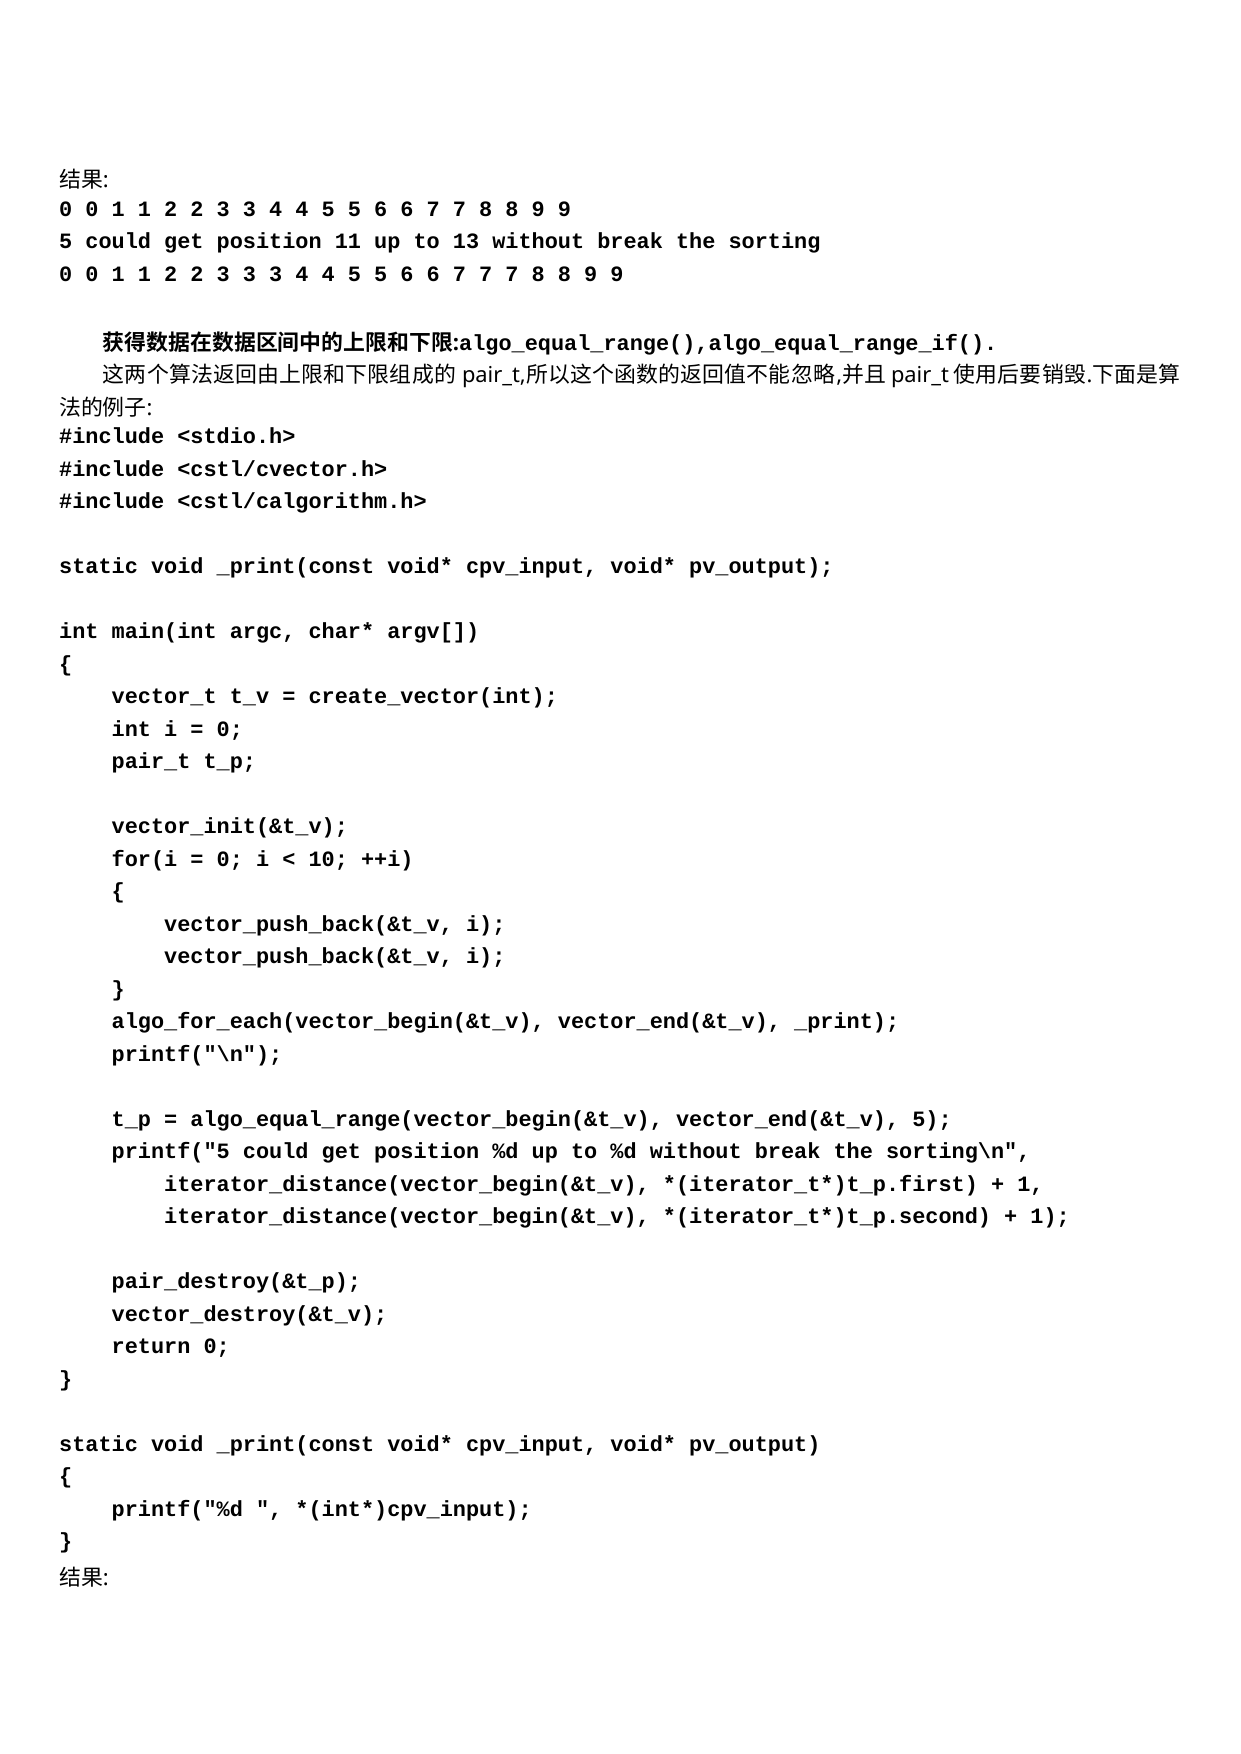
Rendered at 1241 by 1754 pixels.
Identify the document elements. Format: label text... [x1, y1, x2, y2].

text printf("5 could get position %d up to %d without break the sorting\n", [59, 1137, 1181, 1169]
text t_p = algo_equal_range(vector_begin(&t_v), vector_end(&t_v), 5); [59, 1104, 1181, 1137]
text iterator_distance(vector_begin(&t_v), *(iterator_t*)t_p.first) + 1, [59, 1169, 1181, 1202]
text printf("%d ", *(int*)cpv_input); [59, 1494, 1181, 1527]
text printf("\n"); [59, 1039, 1181, 1072]
text 5 could get position 11 up to 13 without break the sorting [59, 227, 1181, 259]
text vector_push_back(&t_v, i); [59, 942, 1181, 974]
text static void _print(const void* cpv_input, void* pv_output) [59, 1429, 1181, 1462]
text { [59, 877, 1181, 909]
text 0 0 1 1 2 2 3 3 3 4 4 5 5 6 6 7 7 7 8 8 9 9 [59, 259, 1181, 292]
text 获得数据在数据区间中的上限和下限:algo_equal_range(),algo_equal_range_if(). [59, 324, 1181, 357]
text 结果: [59, 1559, 1181, 1592]
text pair_destroy(&t_p); [59, 1267, 1181, 1299]
text #include <cstl/calgorithm.h> [59, 487, 1181, 519]
text { [59, 1462, 1181, 1494]
text 0 0 1 1 2 2 3 3 4 4 5 5 6 6 7 7 8 8 9 9 [59, 194, 1181, 227]
text return 0; [59, 1332, 1181, 1364]
text for(i = 0; i < 10; ++i) [59, 844, 1181, 877]
text vector_push_back(&t_v, i); [59, 909, 1181, 942]
text static void _print(const void* cpv_input, void* pv_output); [59, 552, 1181, 584]
text #include <stdio.h> [59, 422, 1181, 454]
text #include <cstl/cvector.h> [59, 454, 1181, 487]
text } [59, 974, 1181, 1007]
text 这两个算法返回由上限和下限组成的pair_t,所以这个函数的返回值不能忽略,并且pair_t使用后要销毁.下面是算法的例子: [59, 357, 1181, 422]
text vector_destroy(&t_v); [59, 1299, 1181, 1332]
text } [59, 1527, 1181, 1559]
text int main(int argc, char* argv[]) [59, 617, 1181, 649]
text iterator_distance(vector_begin(&t_v), *(iterator_t*)t_p.second) + 1); [59, 1202, 1181, 1234]
text pair_t t_p; [59, 747, 1181, 779]
text { [59, 649, 1181, 682]
text vector_t t_v = create_vector(int); [59, 682, 1181, 714]
text int i = 0; [59, 714, 1181, 747]
text } [59, 1364, 1181, 1397]
text 结果: [59, 162, 1181, 194]
text vector_init(&t_v); [59, 812, 1181, 844]
text algo_for_each(vector_begin(&t_v), vector_end(&t_v), _print); [59, 1007, 1181, 1039]
